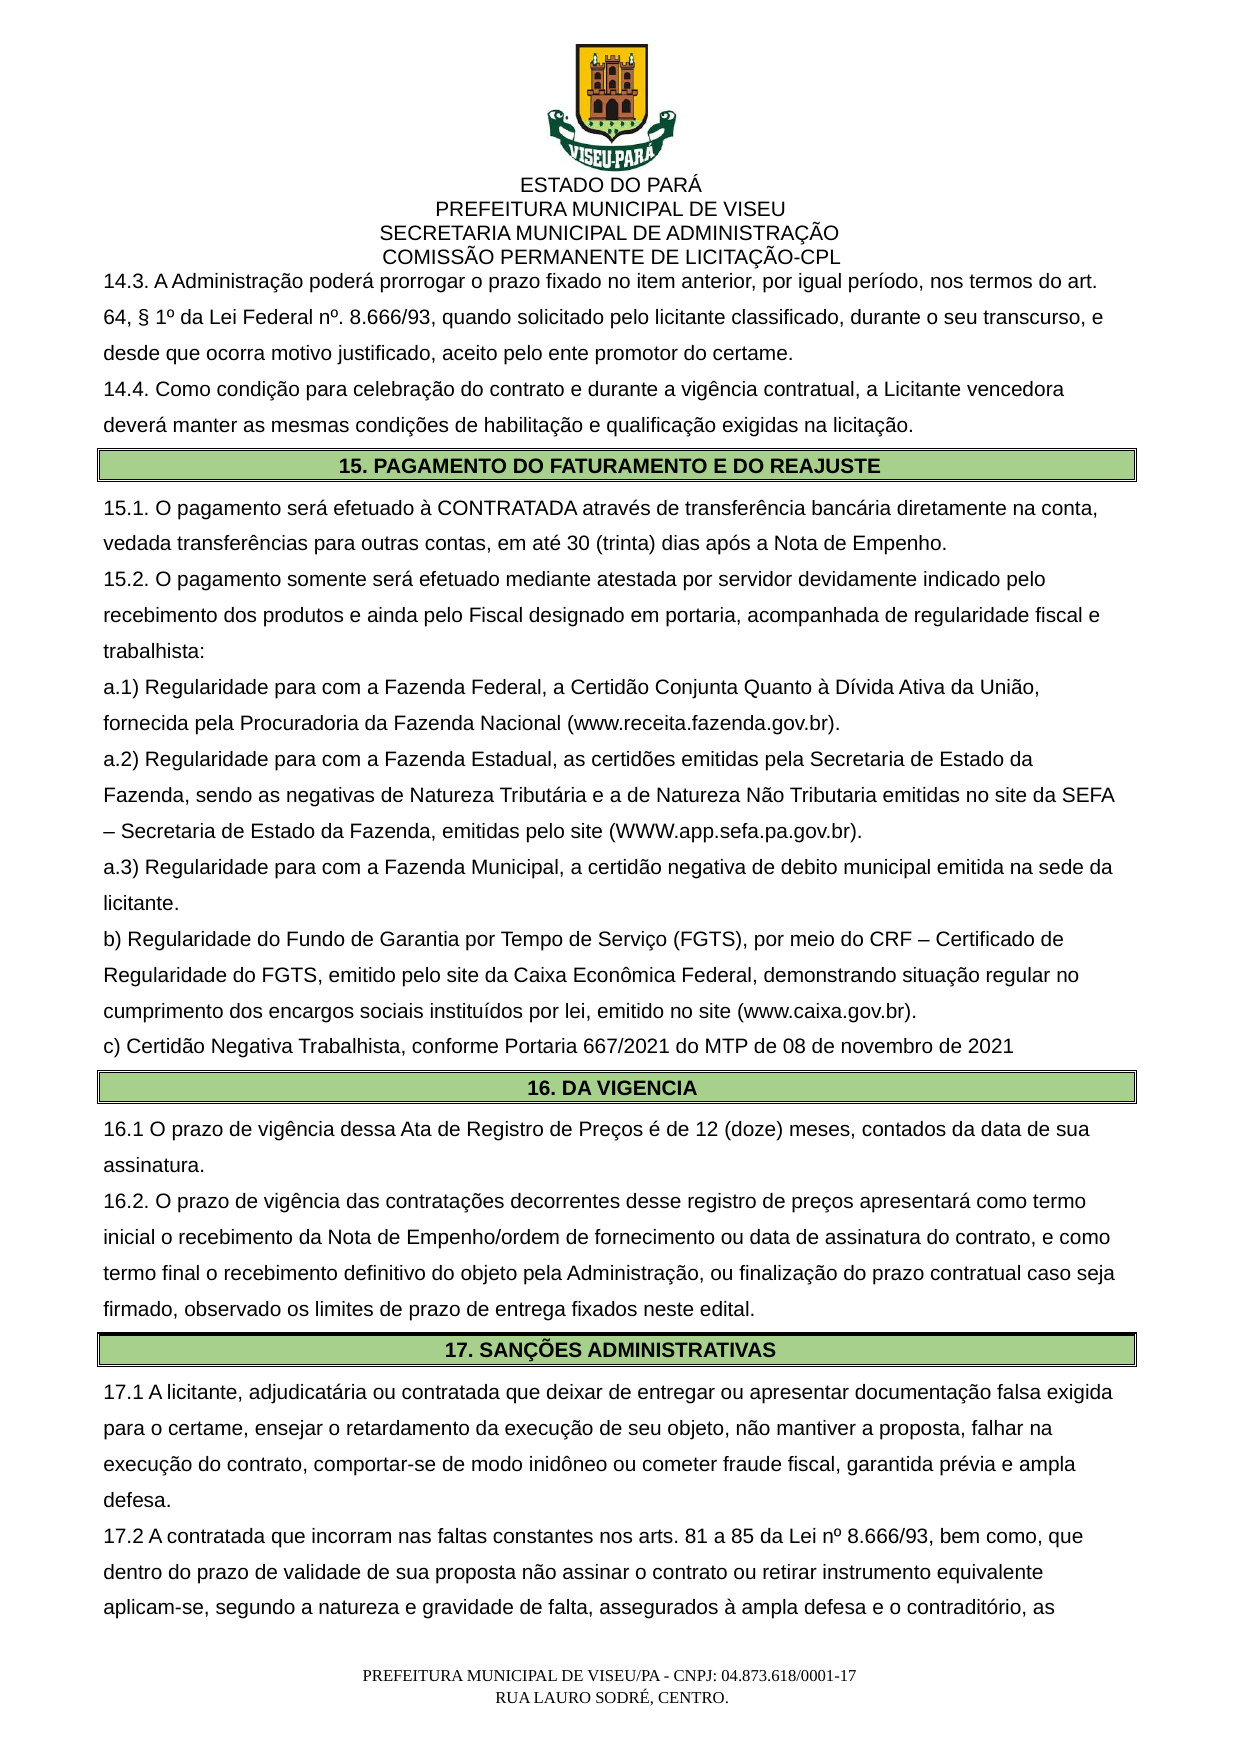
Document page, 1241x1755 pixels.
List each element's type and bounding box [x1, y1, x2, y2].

picture [547, 44, 677, 172]
